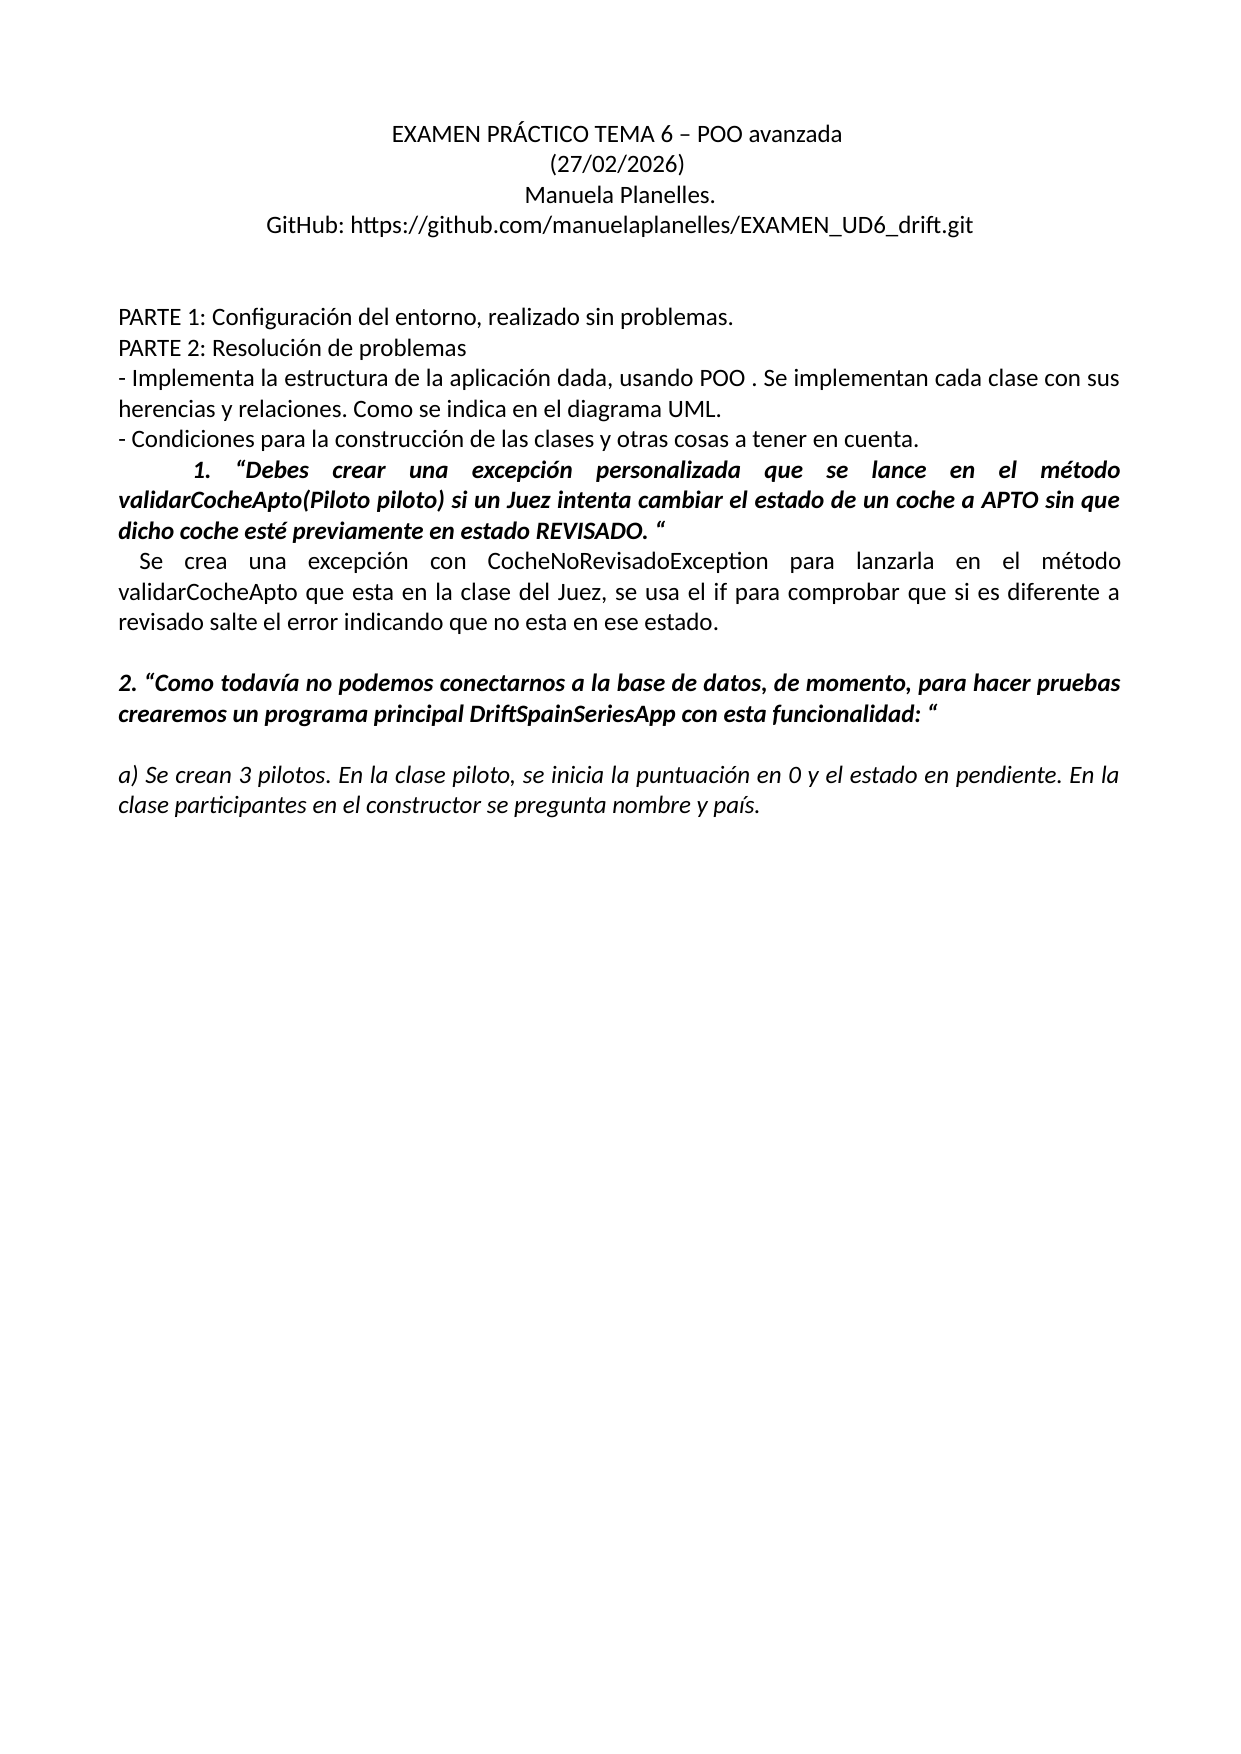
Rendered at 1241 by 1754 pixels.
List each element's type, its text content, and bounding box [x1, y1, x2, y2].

text 1. “Debes crear una excepción personalizada que se lance en el método validarCocheApto(Piloto piloto) si un Juez intenta cambiar el estado de un coche a APTO sin que dicho coche esté previamente en estado REVISADO. “ [118, 454, 1122, 545]
text GitHub: https://github.com/manuelaplanelles/EXAMEN_UD6_drift.git [118, 210, 1122, 240]
text EXAMEN PRÁCTICO TEMA 6 – POO avanzada [118, 118, 1122, 149]
text - Implementa la estructura de la aplicación dada, usando POO . Se implementan cada clase con sus herencias y relaciones. Como se indica en el diagrama UML. [118, 362, 1122, 423]
text Se crea una excepción con CocheNoRevisadoException para lanzarla en el método validarCocheApto que esta en la clase del Juez, se usa el if para comprobar que si es diferente a revisado salte el error indicando que no esta en ese estado. [118, 545, 1122, 637]
text 2. “Como todavía no podemos conectarnos a la base de datos, de momento, para hacer pruebas crearemos un programa principal DriftSpainSeriesApp con esta funcionalidad: “ [118, 667, 1122, 728]
text a) Se crean 3 pilotos. En la clase piloto, se inicia la puntuación en 0 y el estado en pendiente. En la clase participantes en el constructor se pregunta nombre y país. [118, 759, 1122, 820]
text - Condiciones para la construcción de las clases y otras cosas a tener en cuenta. [118, 423, 1122, 454]
text PARTE 2: Resolución de problemas [118, 332, 1122, 362]
text PARTE 1: Configuración del entorno, realizado sin problemas. [118, 301, 1122, 332]
text (27/02/2026) [118, 149, 1122, 179]
text Manuela Planelles. [118, 179, 1122, 210]
